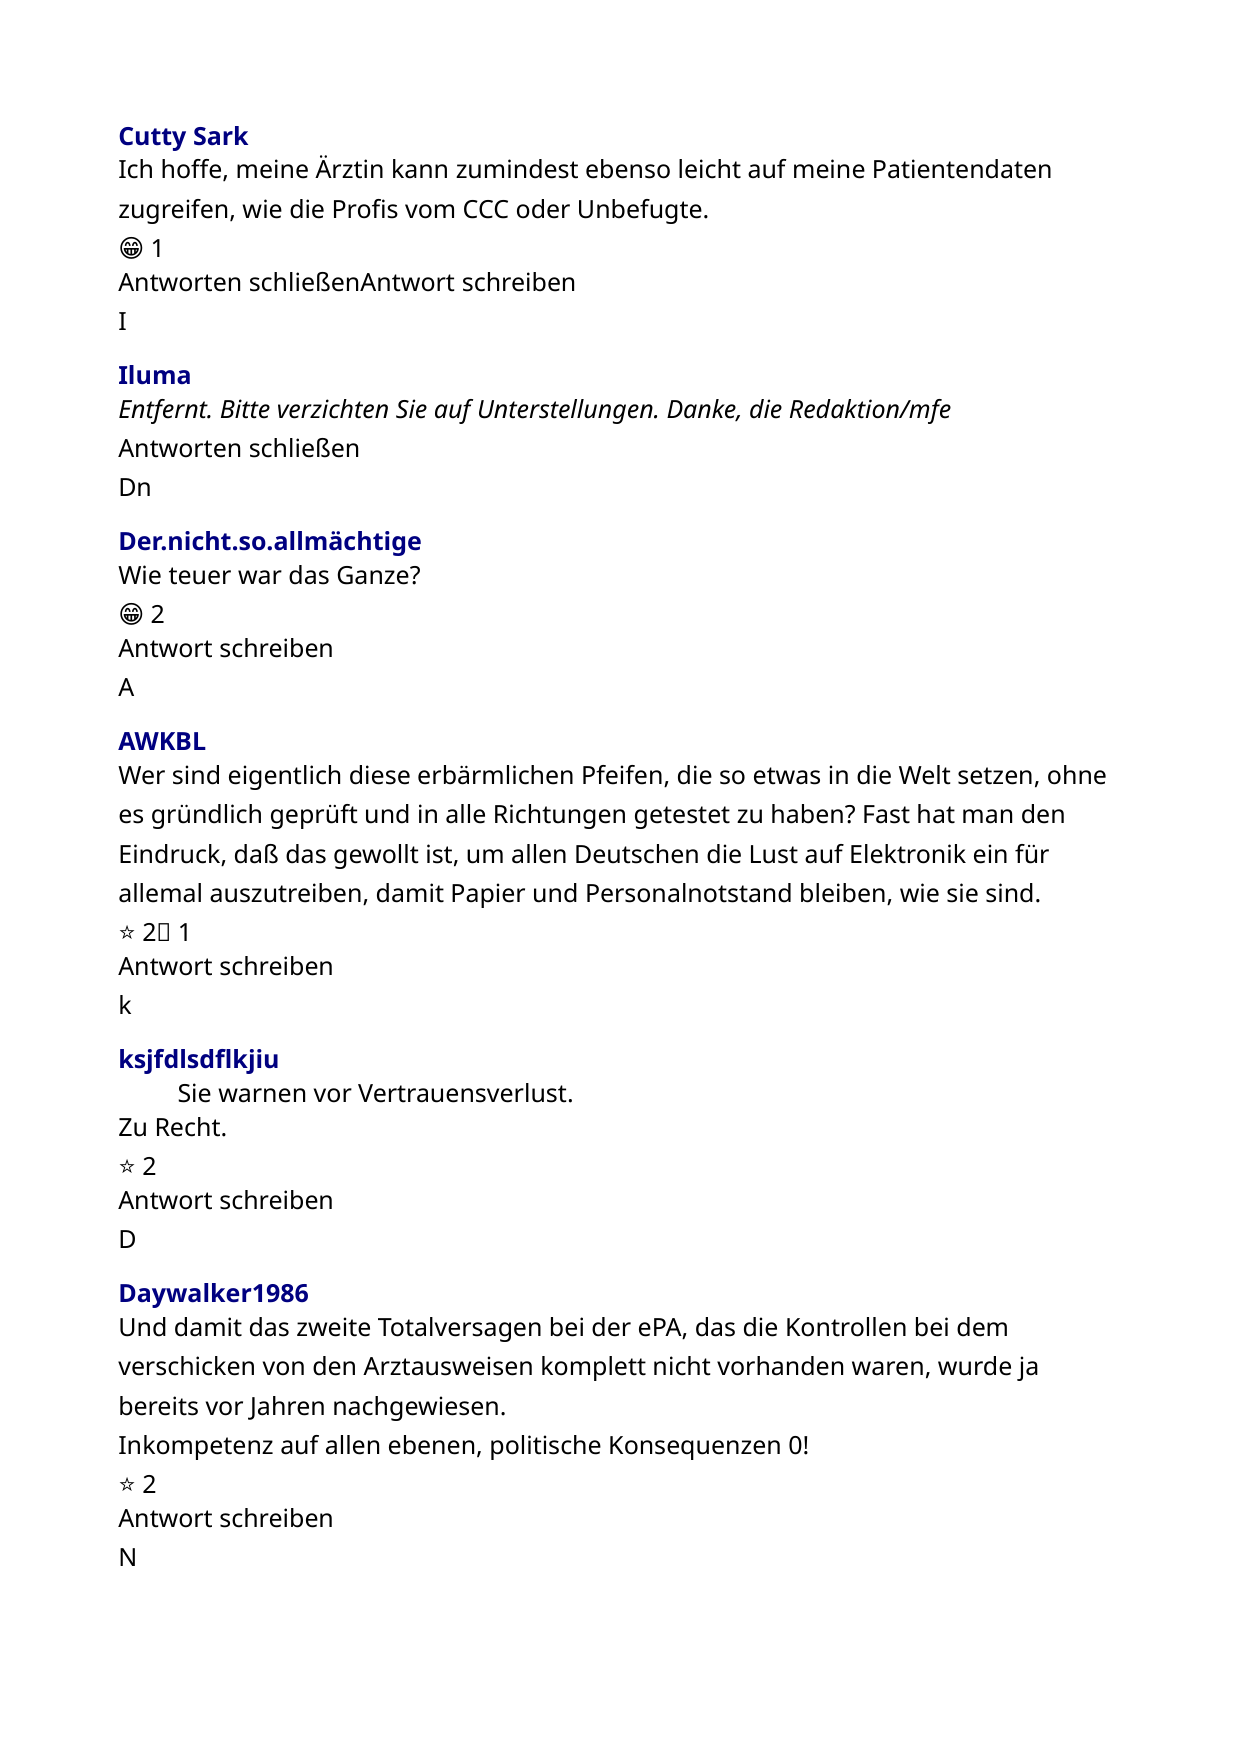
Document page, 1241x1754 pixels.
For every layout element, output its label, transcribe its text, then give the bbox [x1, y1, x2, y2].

subtitle Der.nicht.so.allmächtige [118, 524, 1122, 558]
subtitle Daywalker1986 [118, 1276, 1122, 1310]
text Antwort schreiben [118, 1501, 1122, 1535]
text Sie warnen vor Vertrauensverlust. [177, 1076, 1063, 1110]
text Entfernt. Bitte verzichten Sie auf Unterstellungen. Danke, die Redaktion/mfe [118, 392, 1122, 426]
text 😁 2 [118, 597, 1122, 631]
subtitle AWKBL [118, 724, 1122, 758]
text Antwort schreiben [118, 631, 1122, 665]
text Zu Recht. [118, 1110, 1122, 1144]
text D [118, 1222, 1122, 1256]
text Und damit das zweite Totalversagen bei der ePA, das die Kontrollen bei dem verschicken von den Arztausweisen komplett nicht vorhanden waren, wurde ja bereits vor Jahren nachgewiesen. [118, 1310, 1122, 1422]
subtitle ksjfdlsdflkjiu [118, 1042, 1122, 1076]
text Dn [118, 470, 1122, 504]
text Antworten schließenAntwort schreiben [118, 264, 1122, 299]
text ⭐️ 2 [118, 1467, 1122, 1501]
text A [118, 670, 1122, 704]
text N [118, 1540, 1122, 1574]
subtitle Iluma [118, 357, 1122, 392]
text 😁 1 [118, 231, 1122, 264]
text Antwort schreiben [118, 949, 1122, 983]
subtitle Cutty Sark [118, 118, 1122, 152]
text Wer sind eigentlich diese erbärmlichen Pfeifen, die so etwas in die Welt setzen, ohne es gründlich geprüft und in alle Richtungen getestet zu haben? Fast hat man den Eindruck, daß das gewollt ist, um allen Deutschen die Lust auf Elektronik ein für allemal auszutreiben, damit Papier und Personalnotstand bleiben, wie sie sind. [118, 758, 1122, 909]
text Inkompetenz auf allen ebenen, politische Konsequenzen 0! [118, 1427, 1122, 1461]
text k [118, 988, 1122, 1022]
text Antwort schreiben [118, 1183, 1122, 1217]
text I [118, 304, 1122, 338]
text Ich hoffe, meine Ärztin kann zumindest ebenso leicht auf meine Patientendaten zugreifen, wie die Profis vom CCC oder Unbefugte. [118, 152, 1122, 225]
text Antworten schließen [118, 431, 1122, 465]
text ⭐️ 2 [118, 1149, 1122, 1183]
text ⭐️ 2🤨 1 [118, 914, 1122, 949]
text Wie teuer war das Ganze? [118, 558, 1122, 592]
